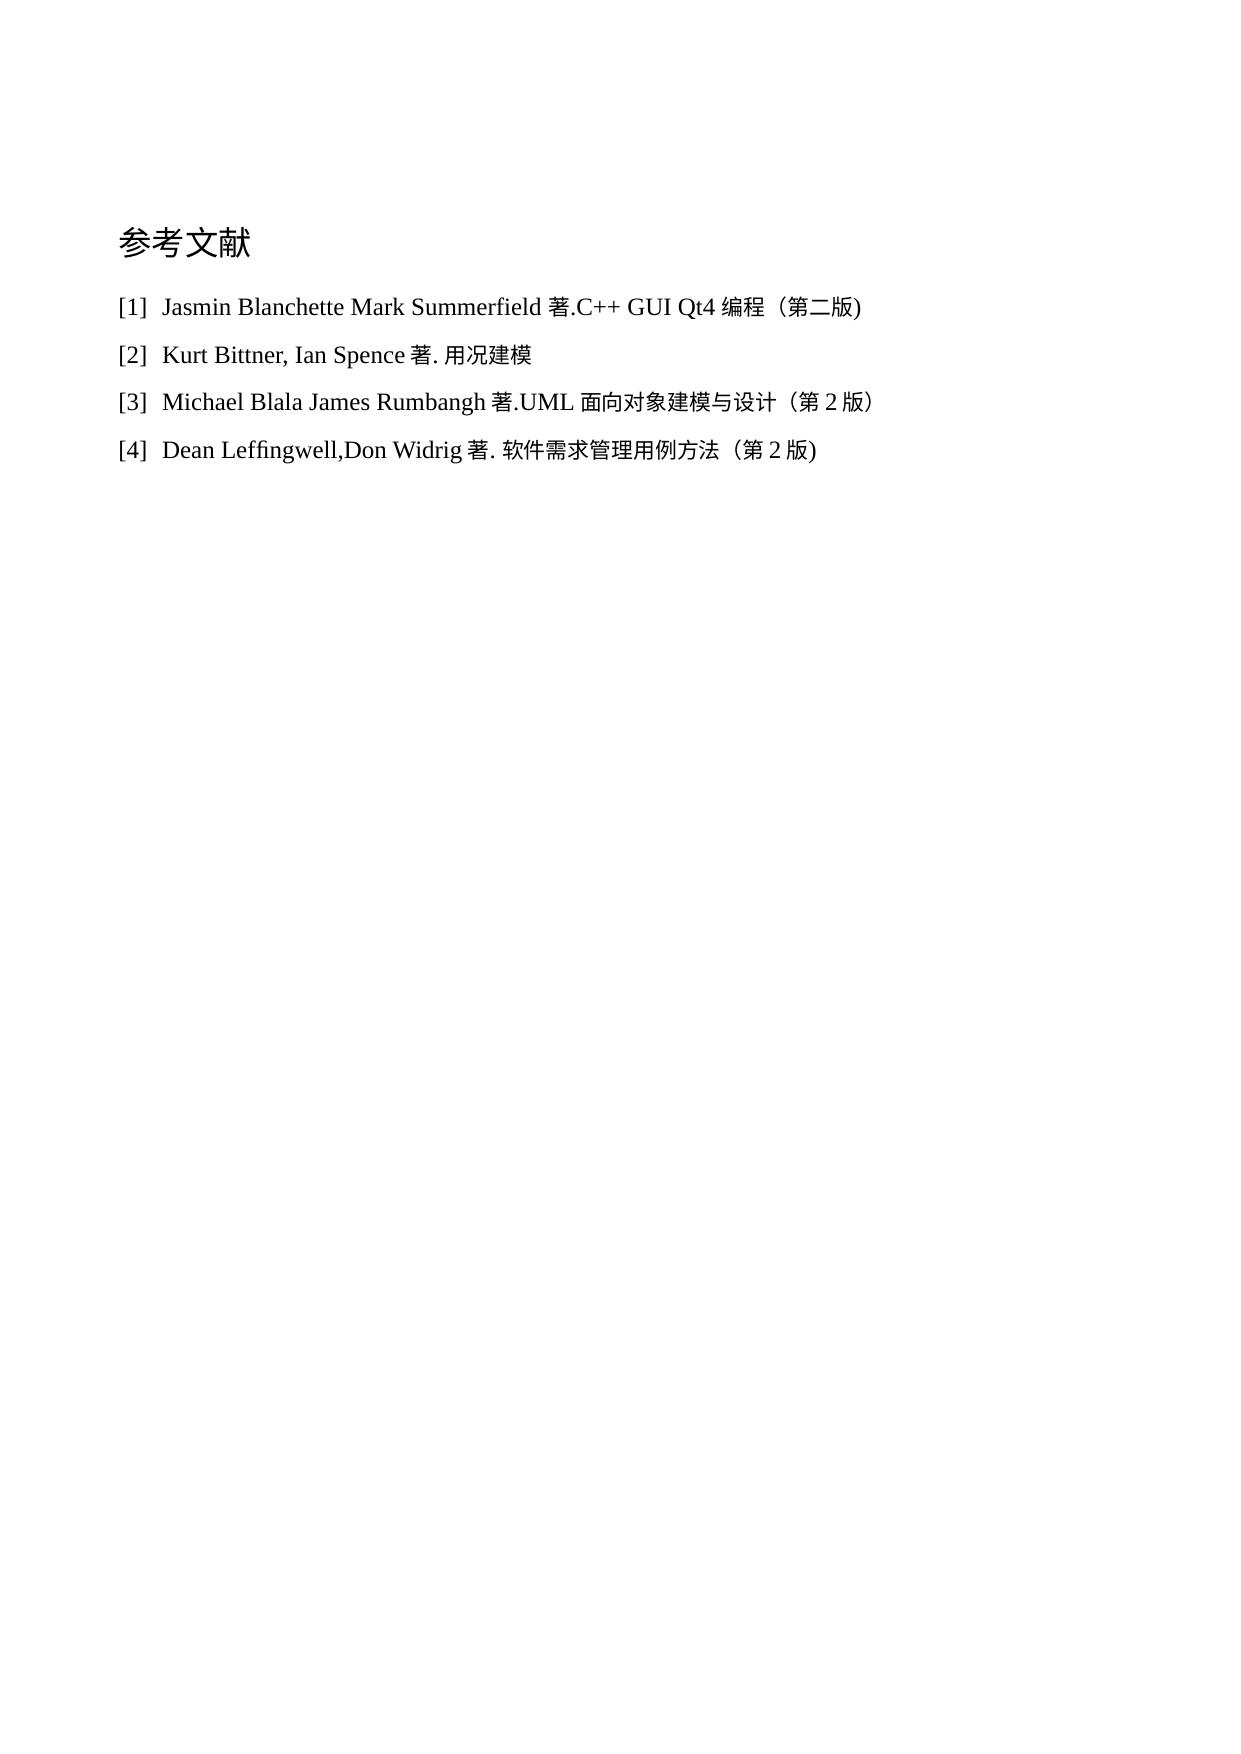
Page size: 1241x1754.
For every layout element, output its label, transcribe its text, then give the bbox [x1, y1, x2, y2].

list Kurt Bittner, Ian Spence著. 用况建模 [118, 338, 1122, 369]
list Dean Lefﬁngwell,Don Widrig著. 软件需求管理用例方法（第2版) [118, 433, 1122, 464]
subtitle 参考文献 [118, 216, 1122, 264]
list Michael Blala James Rumbangh著.UML面向对象建模与设计（第2版） [118, 385, 1122, 417]
list Jasmin Blanchette Mark Summerfield 著.C++ GUI Qt4 编程（第二版) [118, 290, 1122, 322]
